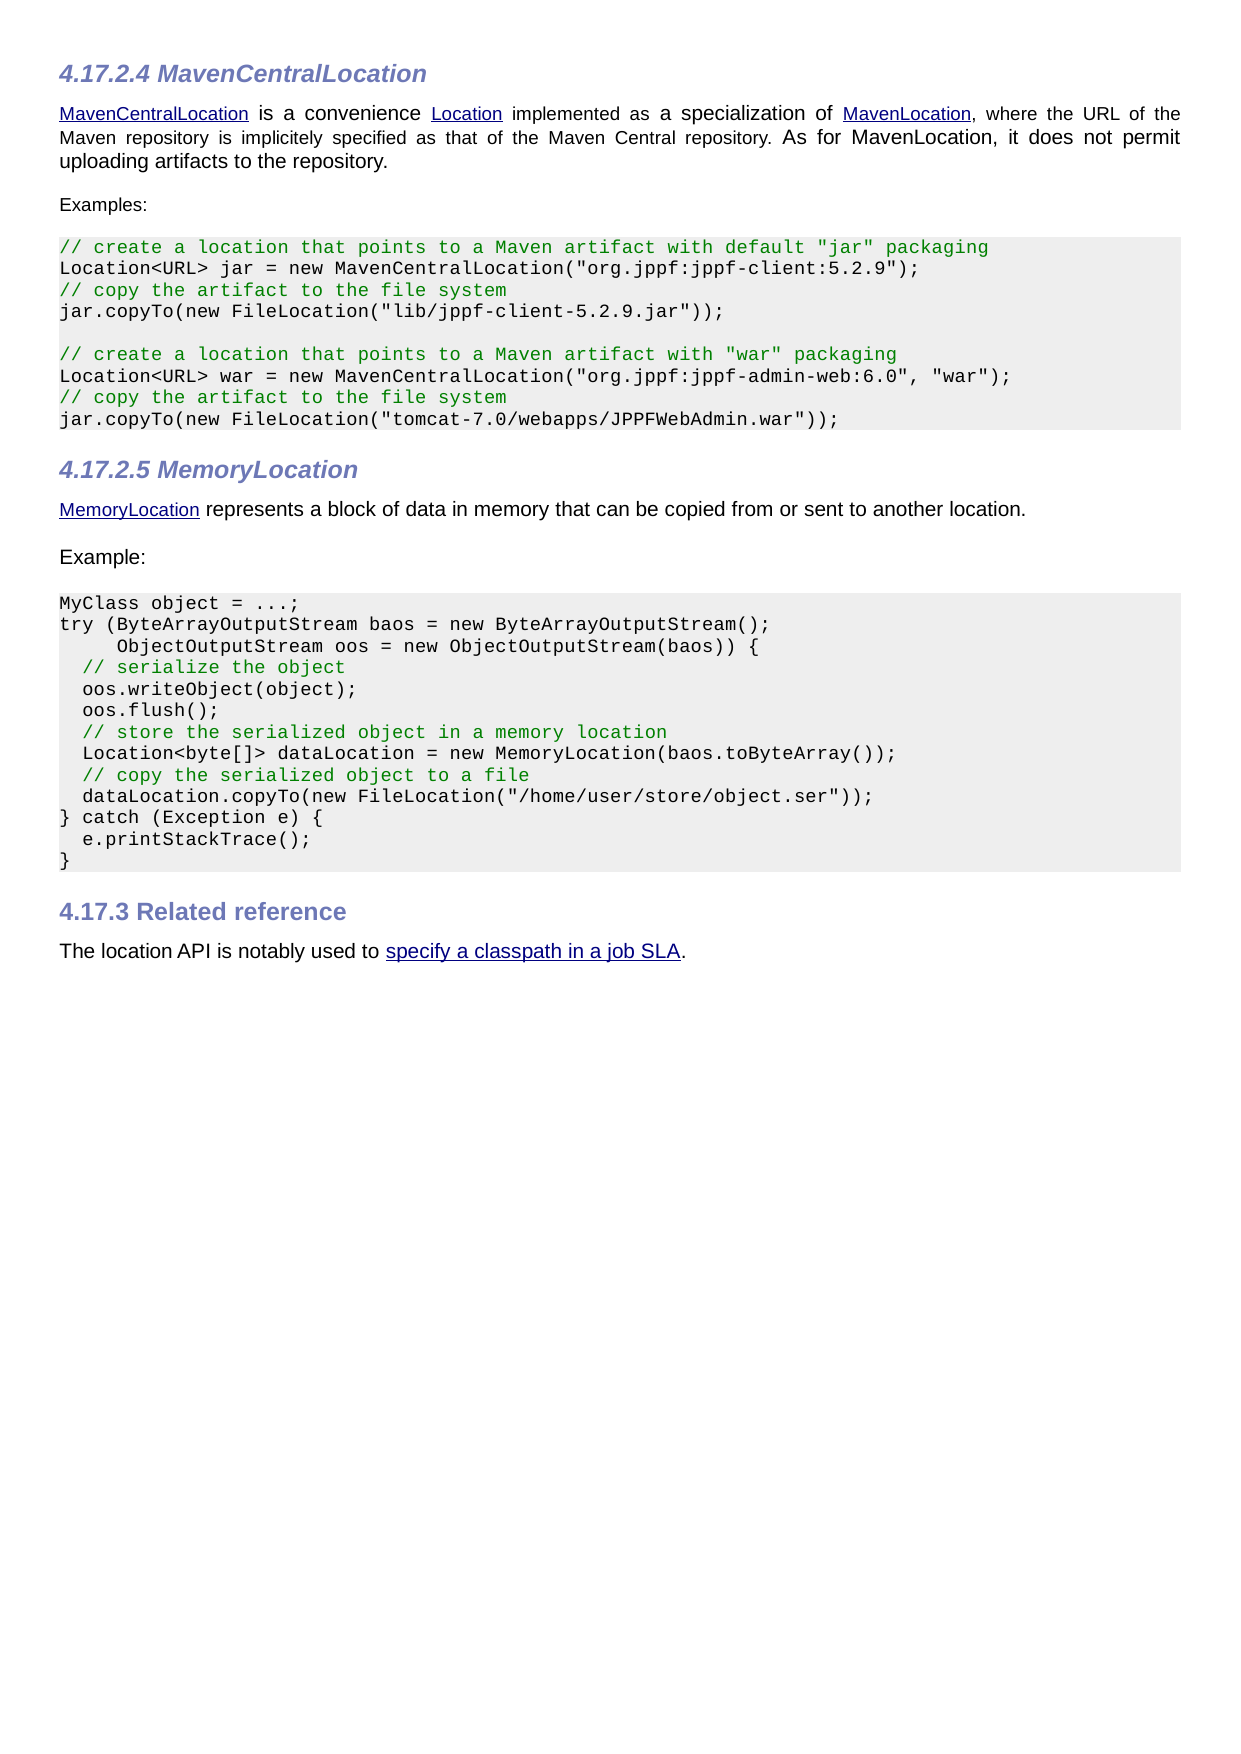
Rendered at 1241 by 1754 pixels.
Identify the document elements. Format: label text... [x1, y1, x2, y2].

text // copy the serialized object to a file [59, 765, 1181, 786]
text MemoryLocation represents a block of data in memory that can be copied from or sent to another location. [59, 497, 1181, 521]
text Location<URL> jar = new MavenCentralLocation("org.jppf:jppf-client:5.2.9"); [59, 259, 1181, 280]
text Location<URL> war = new MavenCentralLocation("org.jppf:jppf-admin-web:6.0", "war"); [59, 366, 1181, 387]
text Location<byte[]> dataLocation = new MemoryLocation(baos.toByteArray()); [59, 743, 1181, 765]
text // create a location that points to a Maven artifact with default "jar" packaging [59, 237, 1181, 259]
text oos.writeObject(object); [59, 679, 1181, 701]
text jar.copyTo(new FileLocation("tomcat-7.0/webapps/JPPFWebAdmin.war")); [59, 409, 1181, 430]
subtitle Related reference [59, 897, 1181, 926]
text ObjectOutputStream oos = new ObjectOutputStream(baos)) { [59, 636, 1181, 658]
text MavenCentralLocation is a convenience Location implemented as a specialization of MavenLocation, where the URL of the Maven repository is implicitely specified as that of the Maven Central repository. As for MavenLocation, it does not permit uploading artifacts to the repository. [59, 101, 1181, 173]
text } [59, 851, 1181, 872]
text // copy the artifact to the file system [59, 387, 1181, 409]
text // copy the artifact to the file system [59, 280, 1181, 302]
text // store the serialized object in a memory location [59, 722, 1181, 743]
text dataLocation.copyTo(new FileLocation("/home/user/store/object.ser")); [59, 786, 1181, 808]
text // create a location that points to a Maven artifact with "war" packaging [59, 344, 1181, 366]
text MyClass object = ...; [59, 593, 1181, 615]
text The location API is notably used to specify a classpath in a job SLA. [59, 939, 1181, 963]
subtitle MavenCentralLocation [59, 59, 1181, 88]
text // serialize the object [59, 658, 1181, 679]
text oos.flush(); [59, 701, 1181, 722]
text jar.copyTo(new FileLocation("lib/jppf-client-5.2.9.jar")); [59, 302, 1181, 323]
text try (ByteArrayOutputStream baos = new ByteArrayOutputStream(); [59, 615, 1181, 636]
text Example: [59, 545, 1181, 569]
text e.printStackTrace(); [59, 829, 1181, 851]
text Examples: [59, 194, 1181, 216]
subtitle MemoryLocation [59, 455, 1181, 484]
text } catch (Exception e) { [59, 808, 1181, 829]
